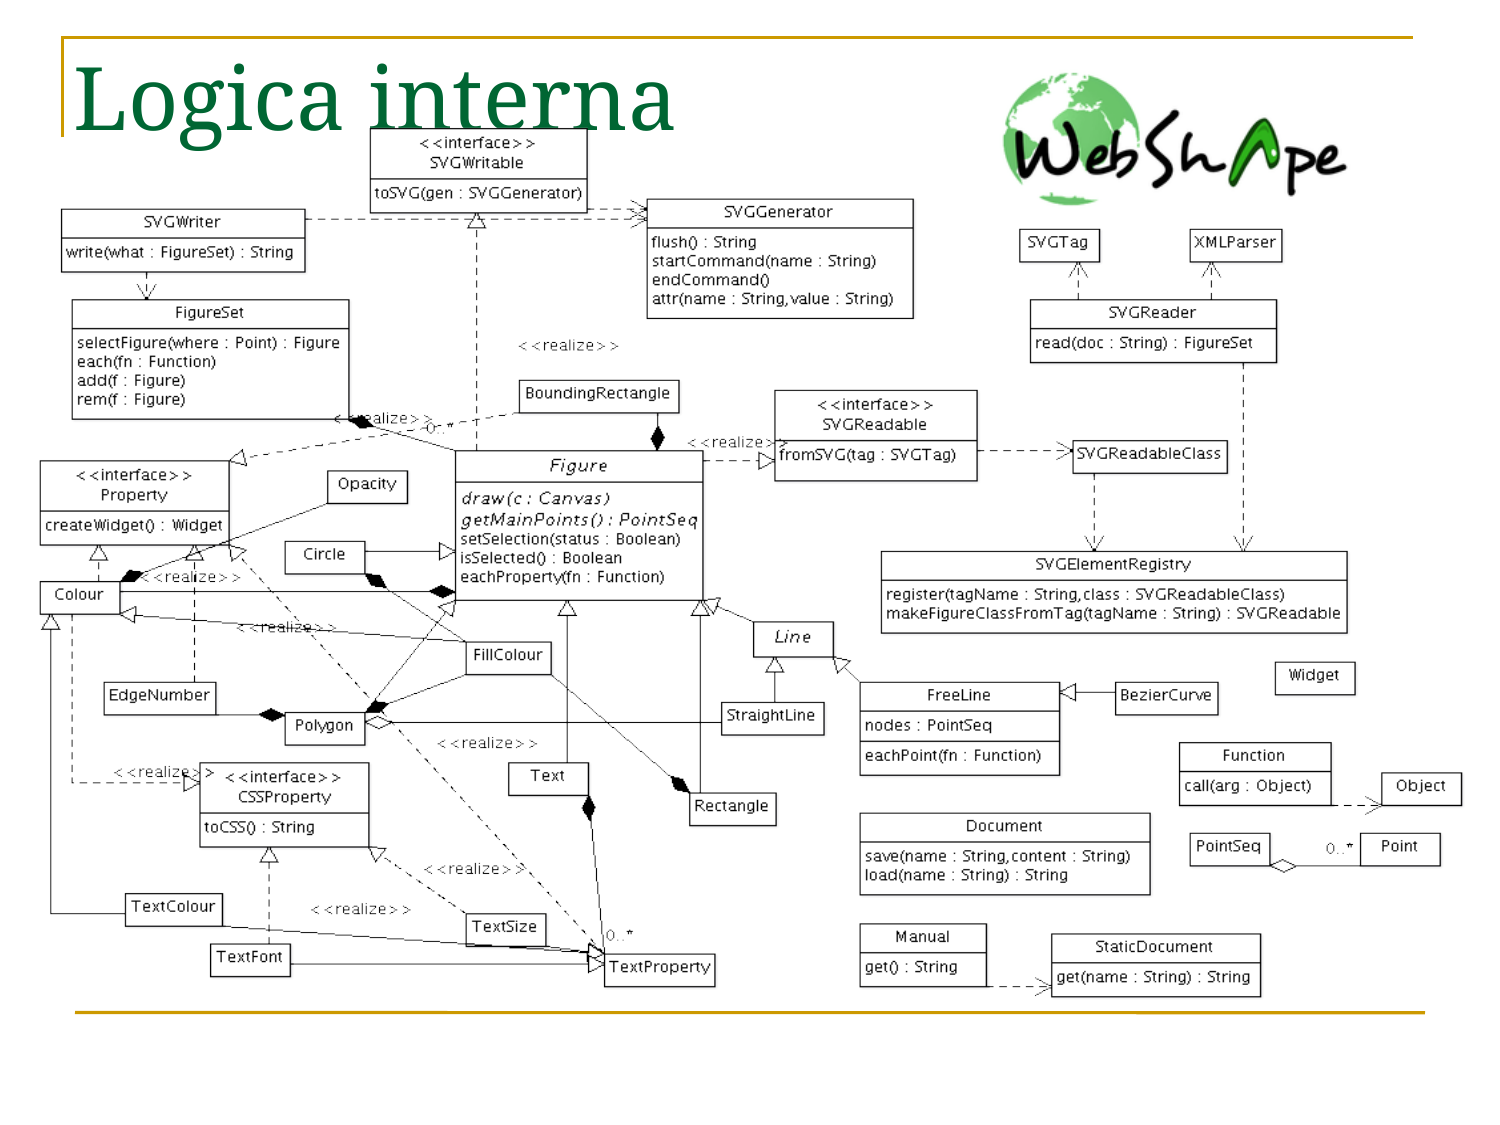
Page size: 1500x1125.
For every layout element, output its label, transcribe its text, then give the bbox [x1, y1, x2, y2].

picture [29, 43, 1500, 1034]
title Logica interna [59, 29, 1410, 118]
